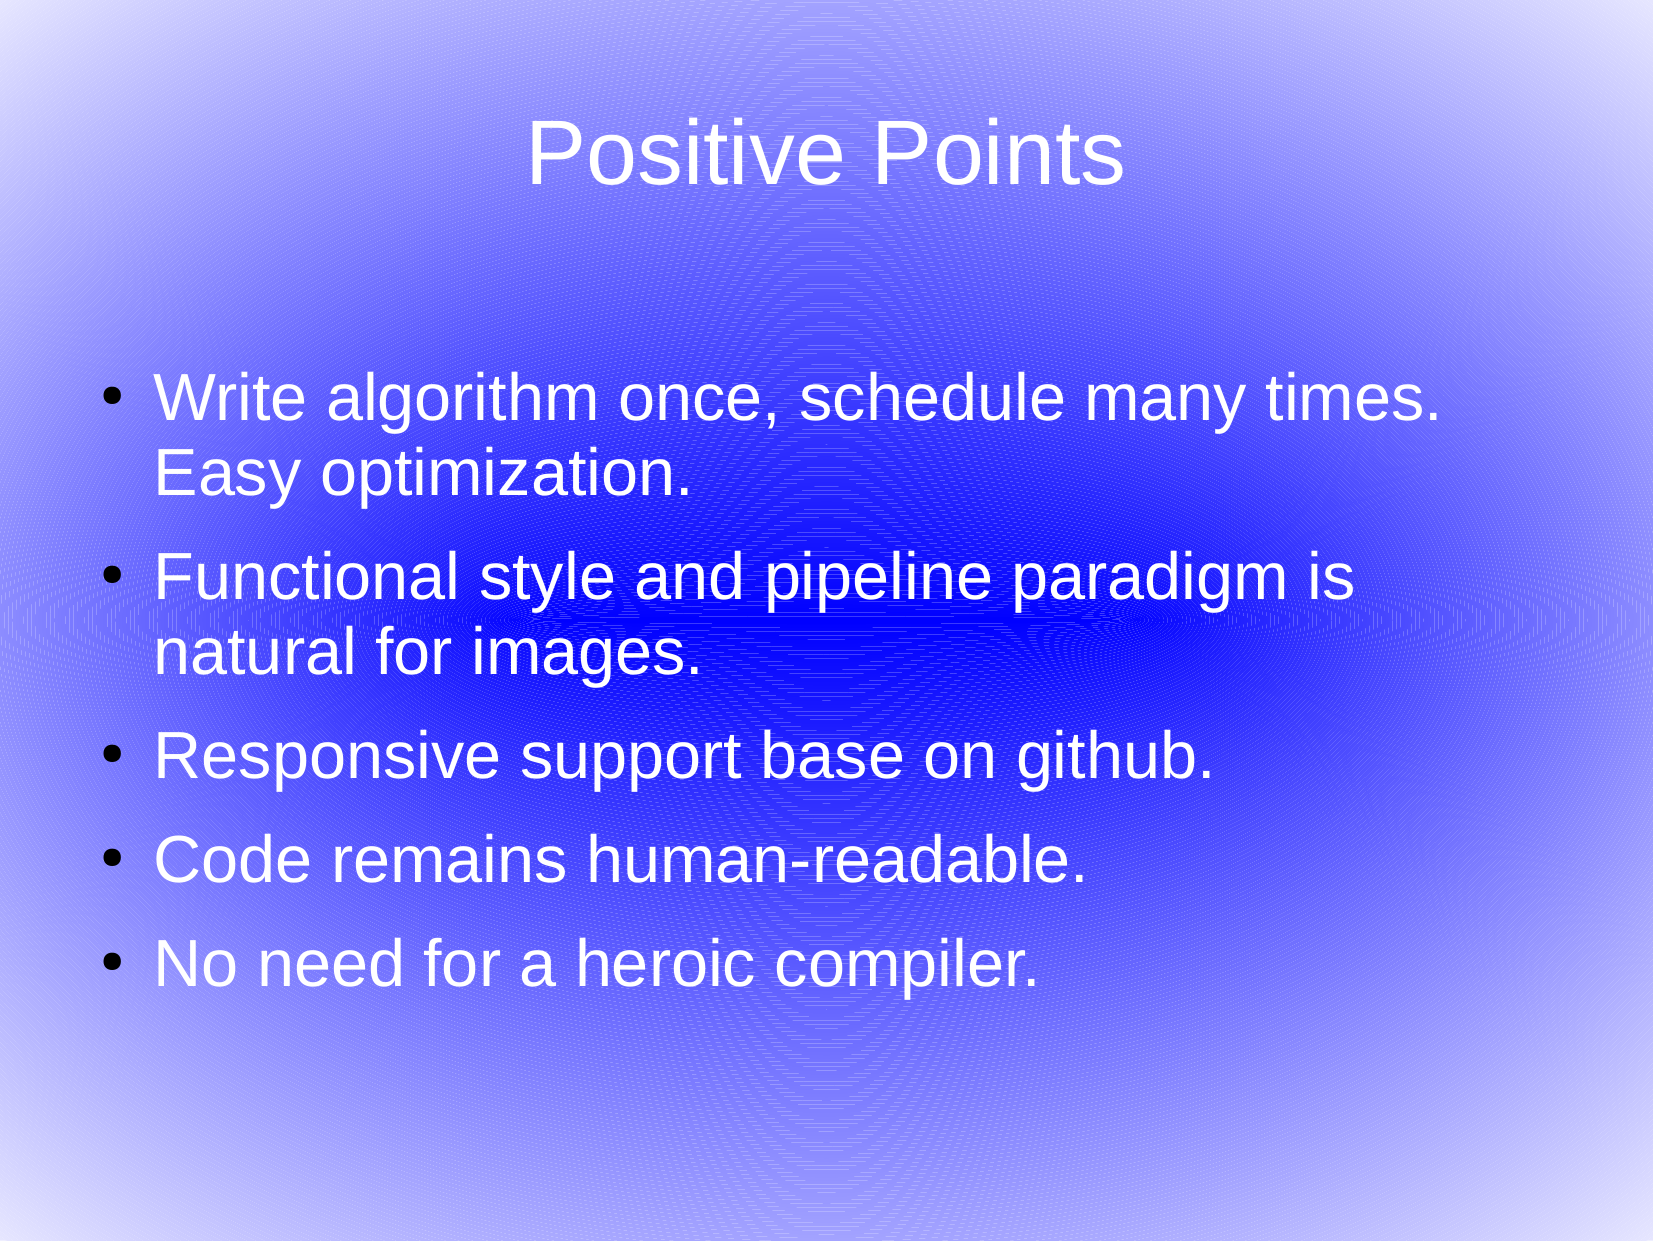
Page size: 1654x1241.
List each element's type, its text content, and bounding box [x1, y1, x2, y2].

title Positive Points [82, 49, 1571, 257]
list Write algorithm once, schedule many times. Easy optimization. Functional style and pipeline paradigm is natural for images. Responsive support base on github. Code remains human-readable. No need for a heroic compiler. [82, 360, 1538, 1080]
